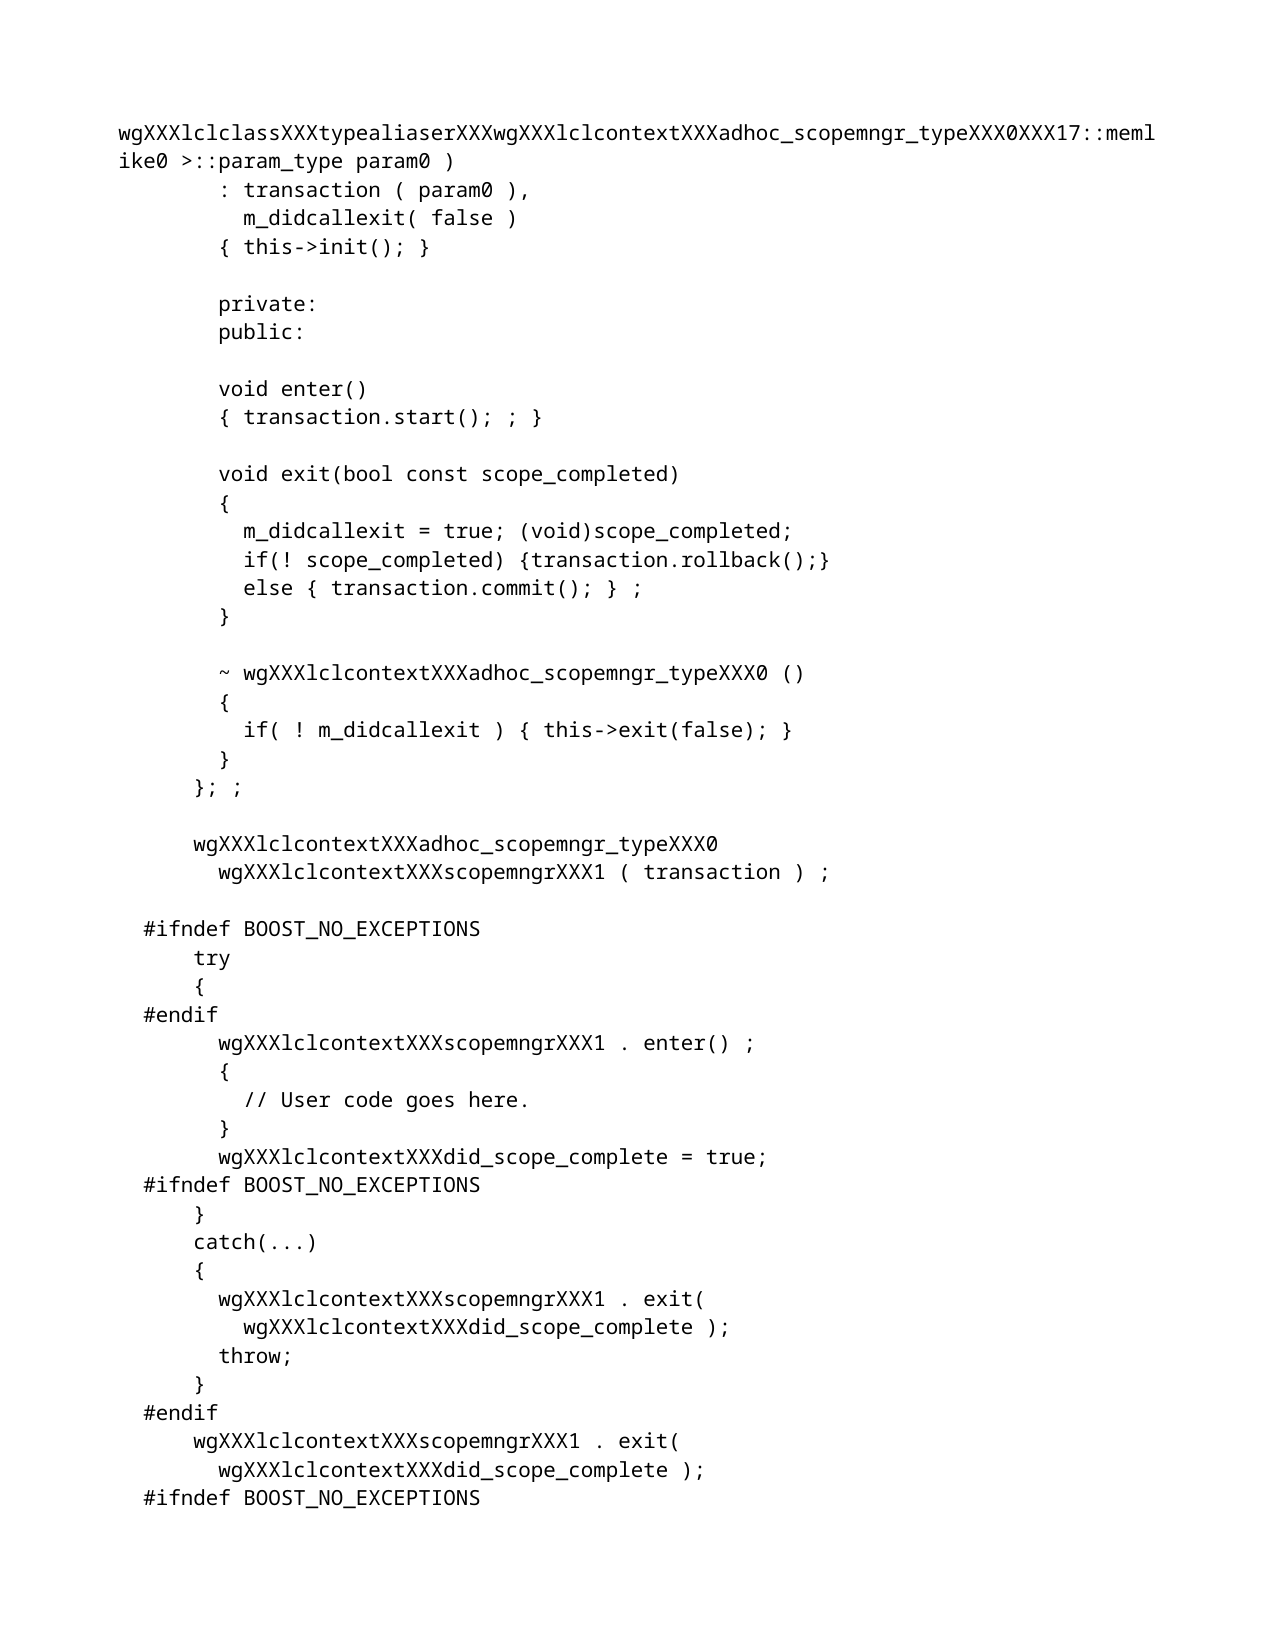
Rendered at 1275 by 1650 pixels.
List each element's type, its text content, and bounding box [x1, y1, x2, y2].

text #ifndef BOOST_NO_EXCEPTIONS [118, 914, 1157, 943]
text } [118, 602, 1157, 630]
text m_didcallexit( false ) [118, 203, 1157, 232]
text // User code goes here. [118, 1085, 1157, 1113]
text : transaction ( param0 ), [118, 175, 1157, 203]
text { [118, 1256, 1157, 1284]
text #endif [118, 1398, 1157, 1426]
text { transaction.start(); ; } [118, 402, 1157, 431]
text { [118, 1057, 1157, 1085]
text m_didcallexit = true; (void)scope_completed; [118, 516, 1157, 545]
text { [118, 687, 1157, 715]
text { this->init(); } [118, 232, 1157, 260]
text wgXXXlclcontextXXXdid_scope_complete ); [118, 1455, 1157, 1483]
text throw; [118, 1341, 1157, 1369]
text #endif [118, 1000, 1157, 1028]
text wgXXXlclcontextXXXadhoc_scopemngr_typeXXX0 [118, 829, 1157, 857]
text } [118, 744, 1157, 772]
text wgXXXlclclassXXXtypealiaserXXXwgXXXlclcontextXXXadhoc_scopemngr_typeXXX0XXX17::memlike0 >::param_type param0 ) [118, 118, 1157, 175]
text if(! scope_completed) {transaction.rollback();} [118, 545, 1157, 573]
text #ifndef BOOST_NO_EXCEPTIONS [118, 1483, 1157, 1512]
text } [118, 1199, 1157, 1227]
text #ifndef BOOST_NO_EXCEPTIONS [118, 1170, 1157, 1199]
text if( ! m_didcallexit ) { this->exit(false); } [118, 715, 1157, 744]
text wgXXXlclcontextXXXdid_scope_complete = true; [118, 1142, 1157, 1170]
text { [118, 488, 1157, 516]
text catch(...) [118, 1227, 1157, 1256]
text ~ wgXXXlclcontextXXXadhoc_scopemngr_typeXXX0 () [118, 658, 1157, 687]
text try [118, 943, 1157, 971]
text private: [118, 289, 1157, 317]
text wgXXXlclcontextXXXscopemngrXXX1 . enter() ; [118, 1028, 1157, 1057]
text } [118, 1369, 1157, 1398]
text { [118, 971, 1157, 1000]
text wgXXXlclcontextXXXscopemngrXXX1 ( transaction ) ; [118, 857, 1157, 886]
text }; ; [118, 772, 1157, 801]
text wgXXXlclcontextXXXdid_scope_complete ); [118, 1312, 1157, 1341]
text void exit(bool const scope_completed) [118, 459, 1157, 488]
text } [118, 1113, 1157, 1142]
text public: [118, 317, 1157, 346]
text wgXXXlclcontextXXXscopemngrXXX1 . exit( [118, 1284, 1157, 1312]
text void enter() [118, 374, 1157, 402]
text else { transaction.commit(); } ; [118, 573, 1157, 602]
text wgXXXlclcontextXXXscopemngrXXX1 . exit( [118, 1426, 1157, 1455]
